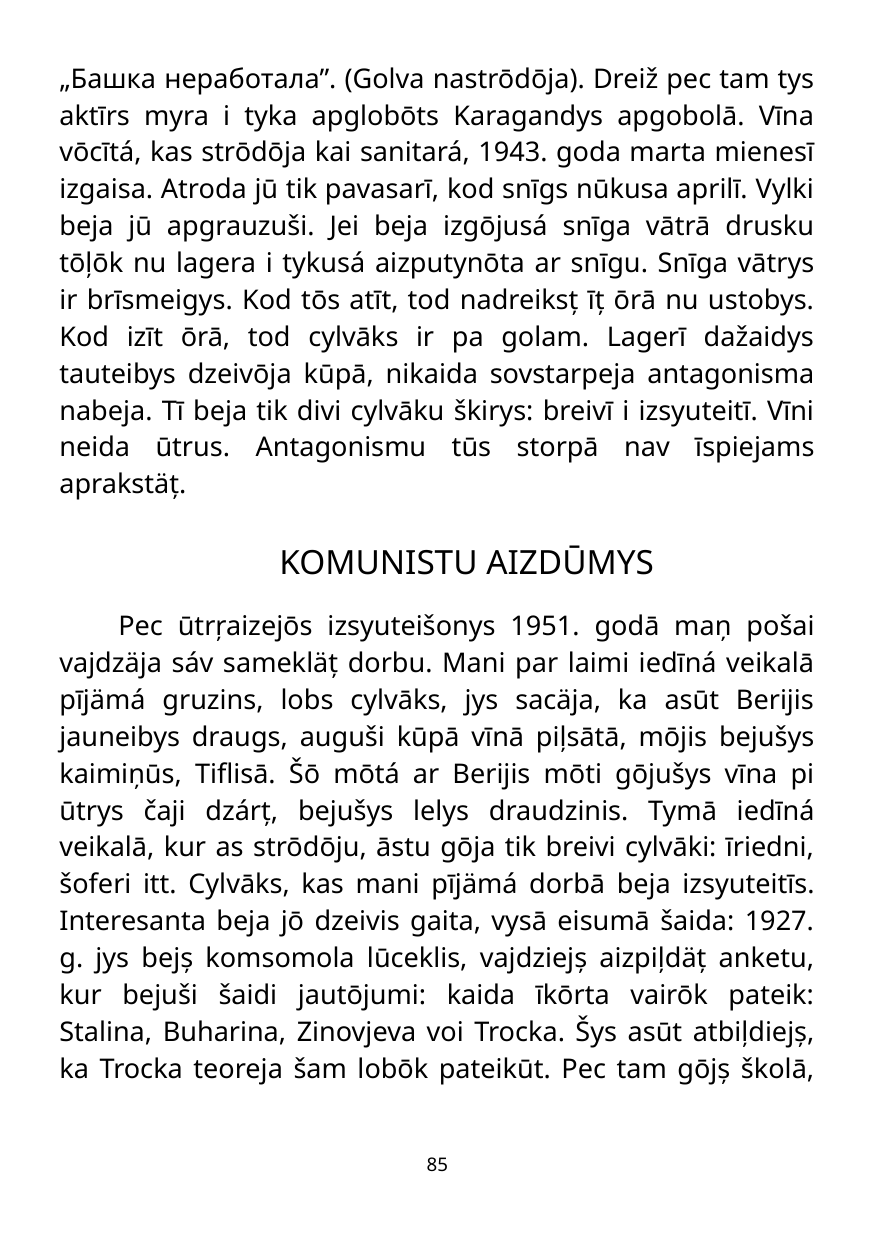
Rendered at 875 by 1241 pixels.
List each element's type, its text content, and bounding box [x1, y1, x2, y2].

text „Башка неработала”. (Golva nastrōdōja). Dreiž pec tam tys aktīrs myra i tyka apglobōts Karagandys apgobolā. Vīna vōcītá, kas strōdōja kai sanitará, 1943. goda marta mienesī izgaisa. Atroda jū tik pavasarī, kod snīgs nūkusa aprilī. Vylki beja jū apgrauzuši. Jei beja izgōjusá snīga vātrā drusku tōļōk nu lagera i tykusá aizputynōta ar snīgu. Snīga vātrys ir brīsmeigys. Kod tōs atīt, tod nadreiksț īț ōrā nu ustobys. Kod izīt ōrā, tod cylvāks ir pa golam. Lagerī dažaidys tauteibys dzeivōja kūpā, nikaida sovstarpeja antagonisma nabeja. Tī beja tik divi cylvāku škirys: breivī i izsyuteitī. Vīni neida ūtrus. Antagonismu tūs storpā nav īspiejams aprakstäț. [59, 59, 815, 502]
text Pec ūtrŗaizejōs izsyuteišonys 1951. godā maņ pošai vajdzäja sáv samekläț dorbu. Mani par laimi iedīná veikalā pījämá gruzins, lobs cylvāks, jys sacäja, ka asūt Berijis jauneibys draugs, auguši kūpā vīnā piļsātā, mōjis bejušys kaimiņūs, Tiflisā. Šō mōtá ar Berijis mōti gōjušys vīna pi ūtrys čaji dzárț, bejušys lelys draudzinis. Tymā iedīná veikalā, kur as strōdōju, āstu gōja tik breivi cylvāki: īriedni, šoferi itt. Cylvāks, kas mani pījämá dorbā beja izsyuteitīs. Interesanta beja jō dzeivis gaita, vysā eisumā šaida: 1927. g. jys bejș komsomola lūceklis, vajdziejș aizpiļdäț anketu, kur bejuši šaidi jautōjumi: kaida īkōrta vairōk pateik: Stalina, Buharina, Zinovjeva voi Trocka. Šys asūt atbiļdiejș, ka Trocka teoreja šam lobōk pateikūt. Pec tam gōjș školā, [59, 607, 815, 1086]
text KOMUNISTU AIZDŪMYS [59, 538, 815, 584]
